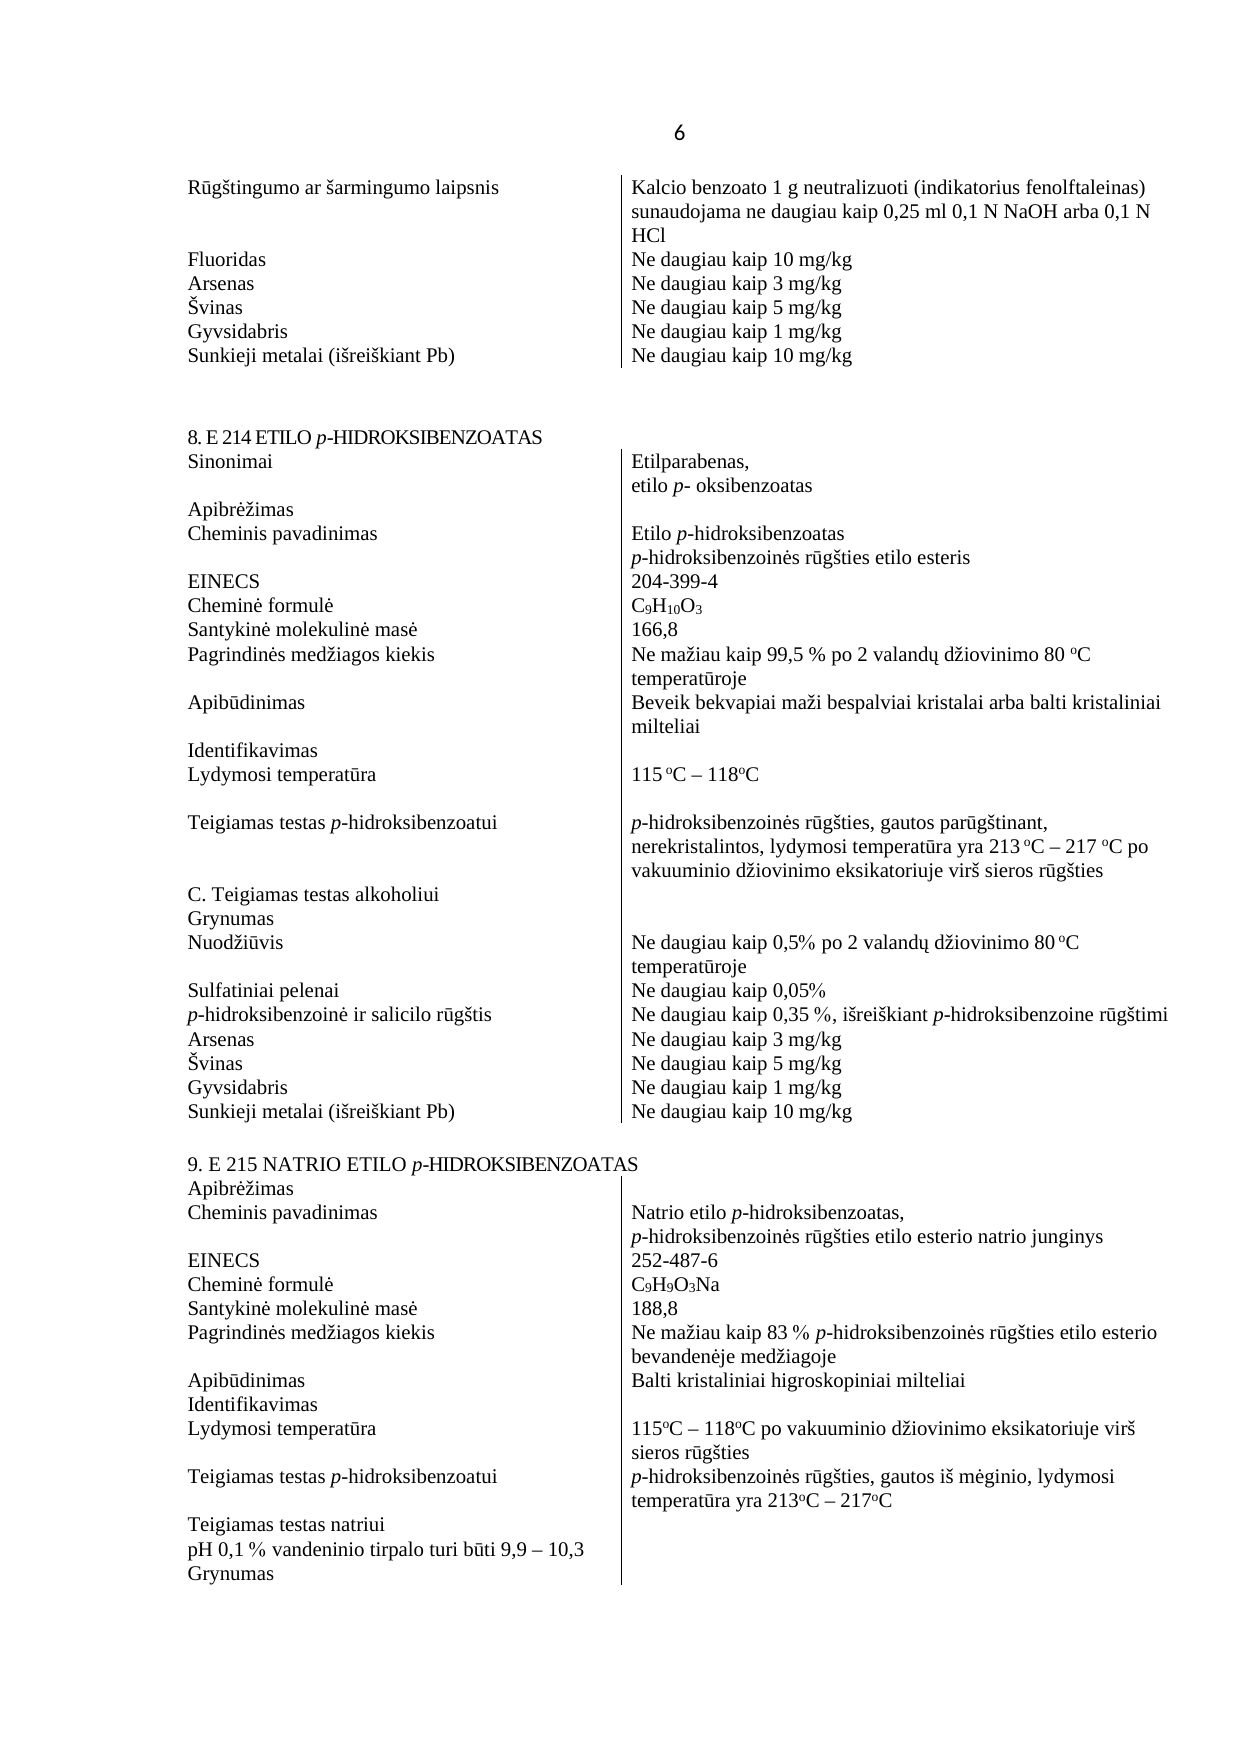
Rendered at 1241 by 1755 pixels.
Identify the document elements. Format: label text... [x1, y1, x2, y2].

table_cell [622, 1176, 1181, 1199]
table_cell Cheminė formulė [177, 1272, 621, 1296]
table_cell Apibrėžimas [177, 497, 621, 521]
table_cell Arsenas [177, 1026, 621, 1051]
table_cell Etilo p-hidroksibenzoatas p-hidroksibenzoinės rūgšties etilo esteris [622, 521, 1181, 569]
table_cell [622, 1536, 1181, 1561]
table_cell Natrio etilo p-hidroksibenzoatas, p-hidroksibenzoinės rūgšties etilo esterio natrio junginys [622, 1200, 1181, 1248]
table_cell Ne daugiau kaip 0,05 [622, 978, 1181, 1002]
table_cell Cheminė formulė [177, 593, 621, 617]
table_cell Cheminis pavadinimas [177, 521, 621, 569]
table_cell Identifikavimas [177, 738, 621, 762]
table_cell 252-487-6 [622, 1248, 1181, 1272]
table_cell Lydymosi temperatūra [177, 1416, 621, 1464]
table_cell Ne daugiau kaip 10 mg/kg [622, 1099, 1181, 1123]
table_cell Teigiamas testas p-hidroksibenzoatui [177, 810, 621, 882]
table_cell Ne daugiau kaip 0,5 po 2 valandų džiovinimo 80 oC temperatūroje [622, 930, 1181, 978]
table_cell Santykinė molekulinė masė [177, 618, 621, 641]
table_cell Ne daugiau kaip 5 mg/kg [622, 295, 1181, 319]
table_cell C. Teigiamas testas alkoholiui [177, 882, 621, 906]
table_cell Teigiamas testas natriui [177, 1513, 621, 1536]
table_cell p-hidroksibenzoinė ir salicilo rūgštis [177, 1003, 621, 1026]
table_header 8. E 214 ETILO p-HIDROKSIBENZOATAS [177, 425, 1181, 449]
table_cell Ne daugiau kaip 5 mg/kg [622, 1051, 1181, 1074]
table_cell Ne daugiau kaip 1 mg/kg [622, 1075, 1181, 1099]
table_cell p-hidroksibenzoinės rūgšties, gautos iš mėginio, lydymosi temperatūra yra 213oC – 217oC [622, 1464, 1181, 1512]
table_cell Švinas [177, 1051, 621, 1074]
table_cell Cheminis pavadinimas [177, 1200, 621, 1248]
table_cell Ne daugiau kaip 0,35 , išreiškiant p-hidroksibenzoine rūgštimi [622, 1003, 1181, 1026]
table_cell 188,8 [622, 1296, 1181, 1320]
table_cell p-hidroksibenzoinės rūgšties, gautos parūgštinant, nerekristalintos, lydymosi temperatūra yra 213 oC – 217 oC po vakuuminio džiovinimo eksikatoriuje virš sieros rūgšties [622, 810, 1181, 882]
table_cell Grynumas [177, 906, 621, 930]
table_cell Pagrindinės medžiagos kiekis [177, 641, 621, 689]
table_cell Sunkieji metalai (išreiškiant Pb) [177, 343, 621, 367]
table_cell Apibūdinimas [177, 690, 621, 738]
table_cell Ne daugiau kaip 3 mg/kg [622, 1026, 1181, 1051]
table_cell 166,8 [622, 618, 1181, 641]
table_cell [622, 497, 1181, 521]
table_cell Ne daugiau kaip 10 mg/kg [622, 247, 1181, 271]
table_cell Fluoridas [177, 247, 621, 271]
table_cell Grynumas [177, 1561, 621, 1584]
table_cell Gyvsidabris [177, 319, 621, 343]
table_cell Sinonimai [177, 449, 621, 497]
table_cell Apibūdinimas [177, 1368, 621, 1392]
table_cell Sulfatiniai pelenai [177, 978, 621, 1002]
table_cell Nuodžiūvis [177, 930, 621, 978]
table_cell Apibrėžimas [177, 1176, 621, 1199]
table_cell C9H9O3Na [622, 1272, 1181, 1296]
table_cell Ne mažiau kaip 99,5 % po 2 valandų džiovinimo 80 oC temperatūroje [622, 641, 1181, 689]
table_cell Lydymosi temperatūra [177, 762, 621, 810]
table_cell Etilparabenas, etilo p- oksibenzoatas [622, 449, 1181, 497]
table_cell EINECS [177, 1248, 621, 1272]
table_cell C9H10O3 [622, 593, 1181, 617]
table_cell EINECS [177, 569, 621, 593]
table_cell Teigiamas testas p-hidroksibenzoatui [177, 1464, 621, 1512]
table_cell Identifikavimas [177, 1392, 621, 1416]
table_cell Rūgštingumo ar šarmingumo laipsnis [177, 175, 621, 247]
table_cell Sunkieji metalai (išreiškiant Pb) [177, 1099, 621, 1123]
table_cell Ne daugiau kaip 1 mg/kg [622, 319, 1181, 343]
table_cell [622, 1513, 1181, 1536]
table_cell Balti kristaliniai higroskopiniai milteliai [622, 1368, 1181, 1392]
table_cell 115 oC – 118oC [622, 762, 1181, 810]
table_cell Kalcio benzoato 1 g neutralizuoti (indikatorius fenolftaleinas) sunaudojama ne daugiau kaip 0,25 ml 0,1 N NaOH arba 0,1 N HCl [622, 175, 1181, 247]
table_cell Arsenas [177, 271, 621, 295]
table_cell 115oC – 118oC po vakuuminio džiovinimo eksikatoriuje virš sieros rūgšties [622, 1416, 1181, 1464]
table_cell [622, 1561, 1181, 1584]
table_cell pH 0,1  vandeninio tirpalo turi būti 9,9 – 10,3 [177, 1536, 621, 1561]
table_cell [622, 738, 1181, 762]
table_cell Ne daugiau kaip 3 mg/kg [622, 271, 1181, 295]
table_cell Beveik bekvapiai maži bespalviai kristalai arba balti kristaliniai milteliai [622, 690, 1181, 738]
table_cell [622, 1392, 1181, 1416]
table_header 9. E 215 NATRIO ETILO p-HIDROKSIBENZOATAS [177, 1151, 1181, 1176]
table_cell Švinas [177, 295, 621, 319]
table_cell 204-399-4 [622, 569, 1181, 593]
table_cell [622, 882, 1181, 906]
table_cell Ne mažiau kaip 83  p-hidroksibenzoinės rūgšties etilo esterio bevandenėje medžiagoje [622, 1320, 1181, 1368]
table_cell Santykinė molekulinė masė [177, 1296, 621, 1320]
table_cell [622, 906, 1181, 930]
table_cell Pagrindinės medžiagos kiekis [177, 1320, 621, 1368]
table_cell Ne daugiau kaip 10 mg/kg [622, 343, 1181, 367]
table_cell Gyvsidabris [177, 1075, 621, 1099]
